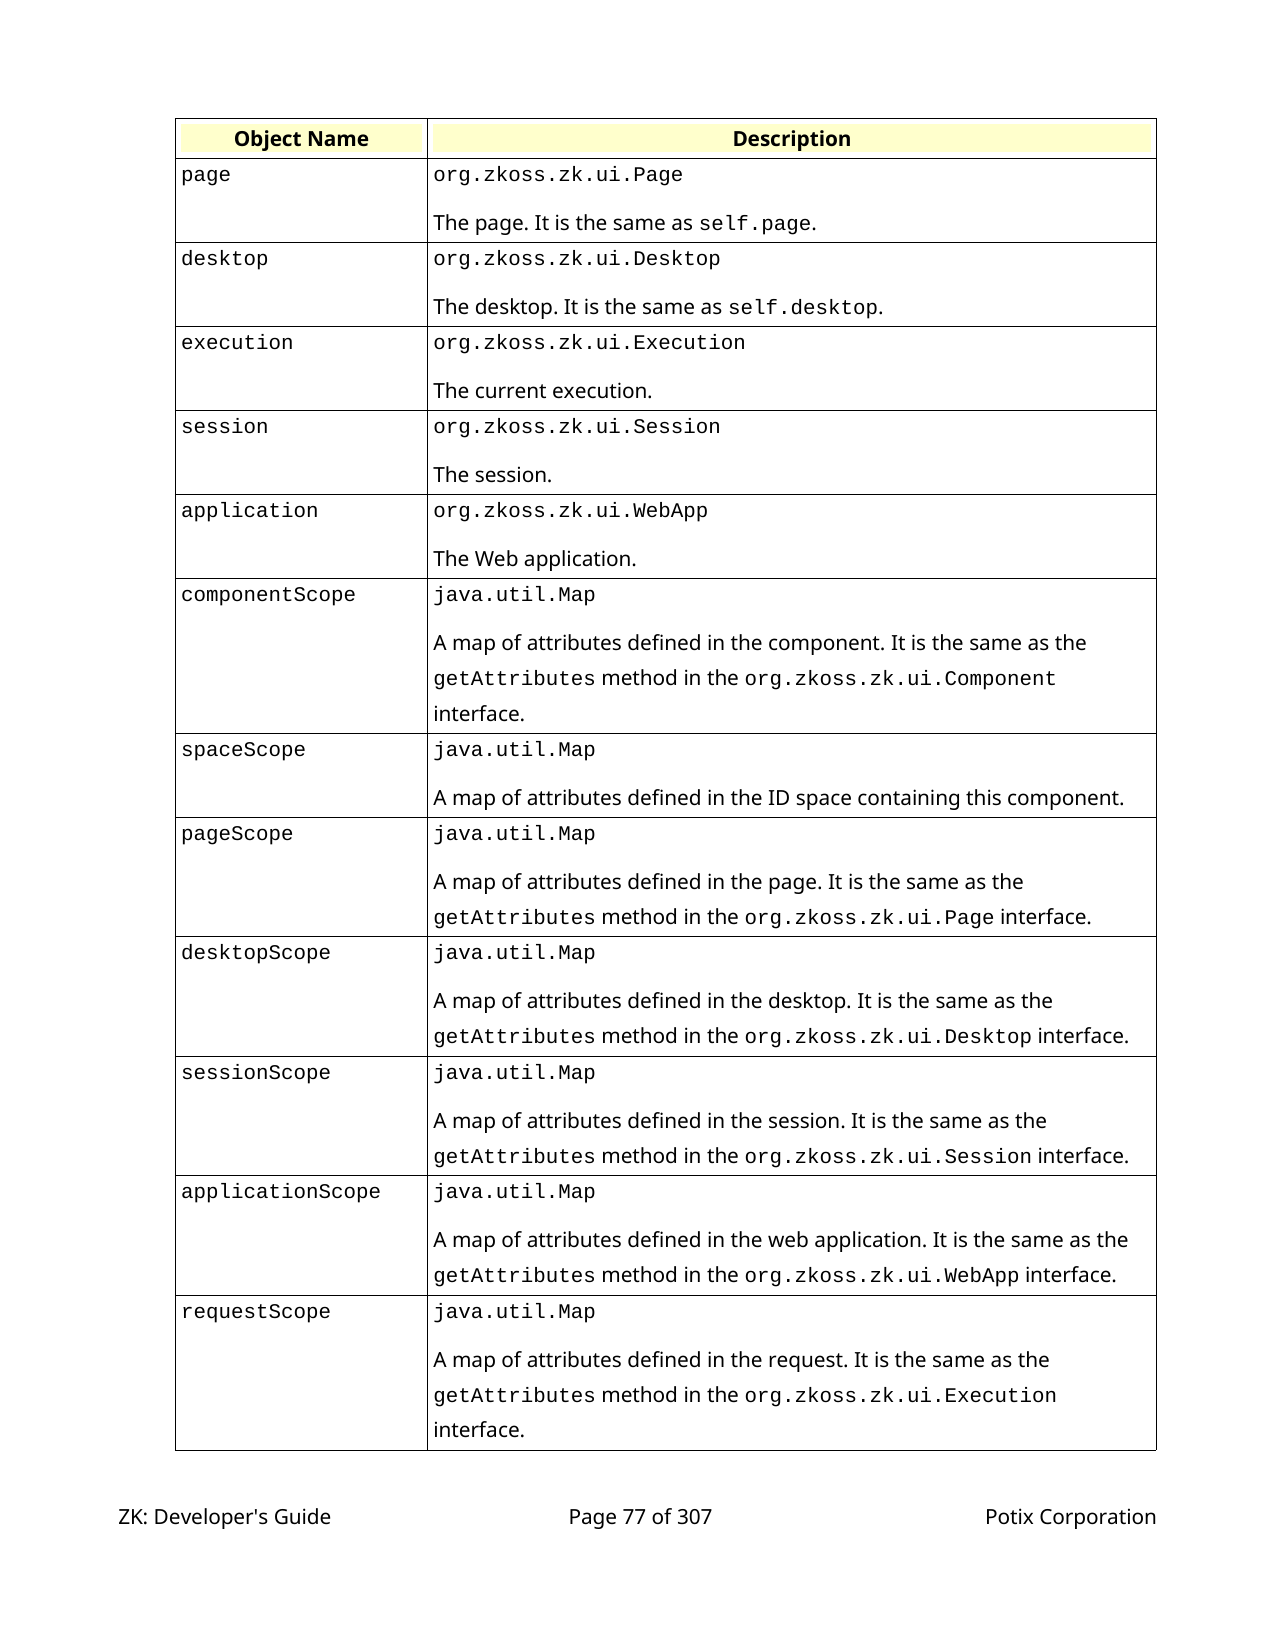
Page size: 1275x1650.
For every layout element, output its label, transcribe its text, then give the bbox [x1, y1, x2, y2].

table_cell application [176, 495, 427, 578]
table_cell java.util.Map A map of attributes defined in the page. It is the same as the getAttributes method in the org.zkoss.zk.ui.Page interface. [428, 818, 1156, 936]
table_cell java.util.Map A map of attributes defined in the component. It is the same as the getAttributes method in the org.zkoss.zk.ui.Component interface. [428, 579, 1156, 733]
table_cell java.util.Map A map of attributes defined in the desktop. It is the same as the getAttributes method in the org.zkoss.zk.ui.Desktop interface. [428, 937, 1156, 1056]
table_cell session [176, 411, 427, 494]
table_cell org.zkoss.zk.ui.Desktop The desktop. It is the same as self.desktop. [428, 243, 1156, 326]
table_cell java.util.Map A map of attributes defined in the web application. It is the same as the getAttributes method in the org.zkoss.zk.ui.WebApp interface. [428, 1176, 1156, 1295]
table_cell execution [176, 327, 427, 410]
table_cell desktop [176, 243, 427, 326]
table_cell requestScope [176, 1296, 427, 1449]
table_cell spaceScope [176, 734, 427, 817]
table_cell sessionScope [176, 1057, 427, 1175]
table_cell componentScope [176, 579, 427, 733]
table_cell org.zkoss.zk.ui.WebApp The Web application. [428, 495, 1156, 578]
table_cell org.zkoss.zk.ui.Execution The current execution. [428, 327, 1156, 410]
table_cell pageScope [176, 818, 427, 936]
table_cell java.util.Map A map of attributes defined in the request. It is the same as the getAttributes method in the org.zkoss.zk.ui.Execution interface. [428, 1296, 1156, 1449]
table_cell desktopScope [176, 937, 427, 1056]
table_cell org.zkoss.zk.ui.Session The session. [428, 411, 1156, 494]
table_cell org.zkoss.zk.ui.Page The page. It is the same as self.page. [428, 159, 1156, 242]
table_header Object Name [176, 119, 427, 158]
table_cell page [176, 159, 427, 242]
table_cell applicationScope [176, 1176, 427, 1295]
table_header Description [428, 119, 1156, 158]
table_cell java.util.Map A map of attributes defined in the session. It is the same as the getAttributes method in the org.zkoss.zk.ui.Session interface. [428, 1057, 1156, 1175]
table_cell java.util.Map A map of attributes defined in the ID space containing this component. [428, 734, 1156, 817]
